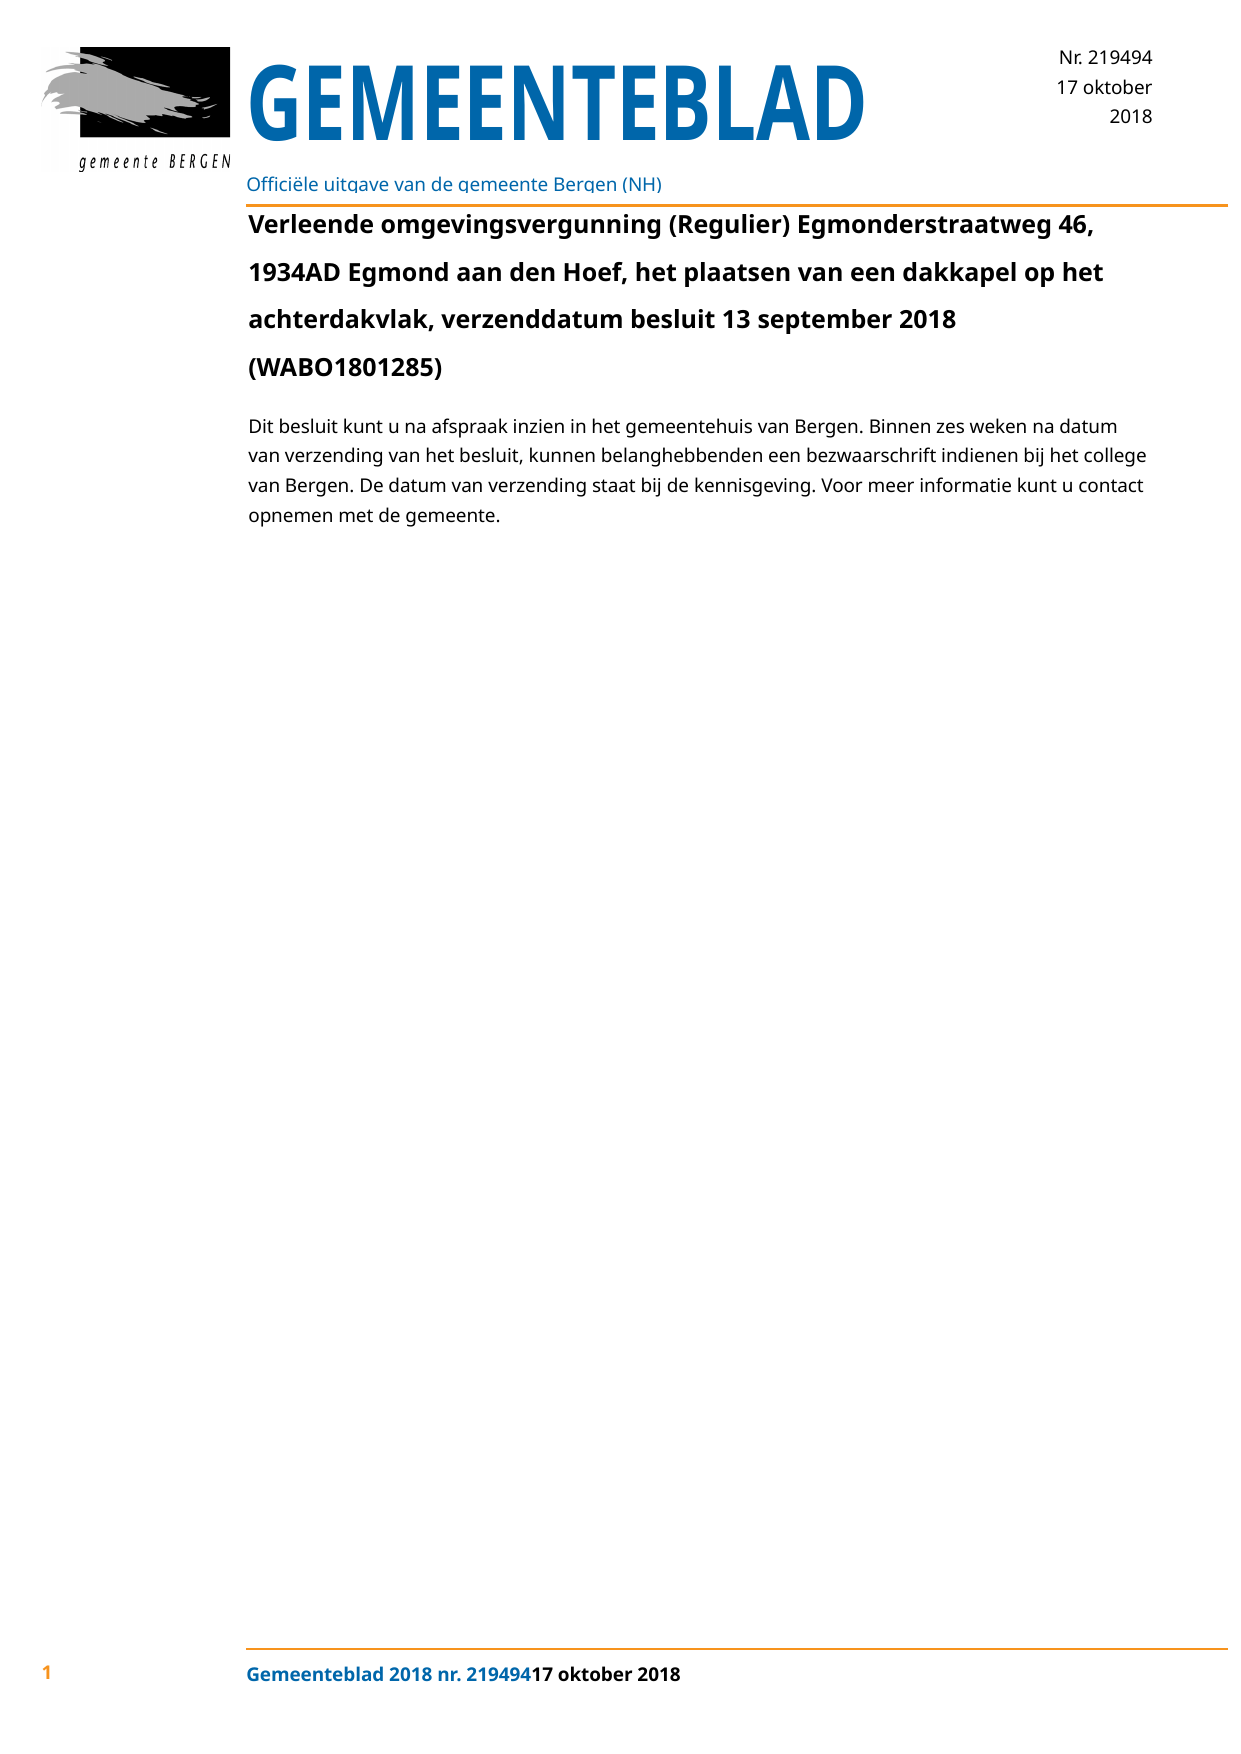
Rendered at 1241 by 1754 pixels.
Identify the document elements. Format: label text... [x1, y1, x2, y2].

text Dit besluit kunt u na afspraak inzien in het gemeentehuis van Bergen. Binnen zes weken na datum van verzending van het besluit, kunnen belanghebbenden een bezwaarschrift indienen bij het college van Bergen. De datum van verzending staat bij de kennisgeving. Voor meer informatie kunt u contact opnemen met de gemeente. [248, 413, 1152, 528]
text Verleende omgevingsvergunning (Regulier) Egmonderstraatweg 46, 1934AD Egmond aan den Hoef, het plaatsen van een dakkapel op het achterdakvlak, verzenddatum besluit 13 september 2018 (WABO1801285) [248, 207, 1152, 384]
picture [41, 47, 231, 172]
